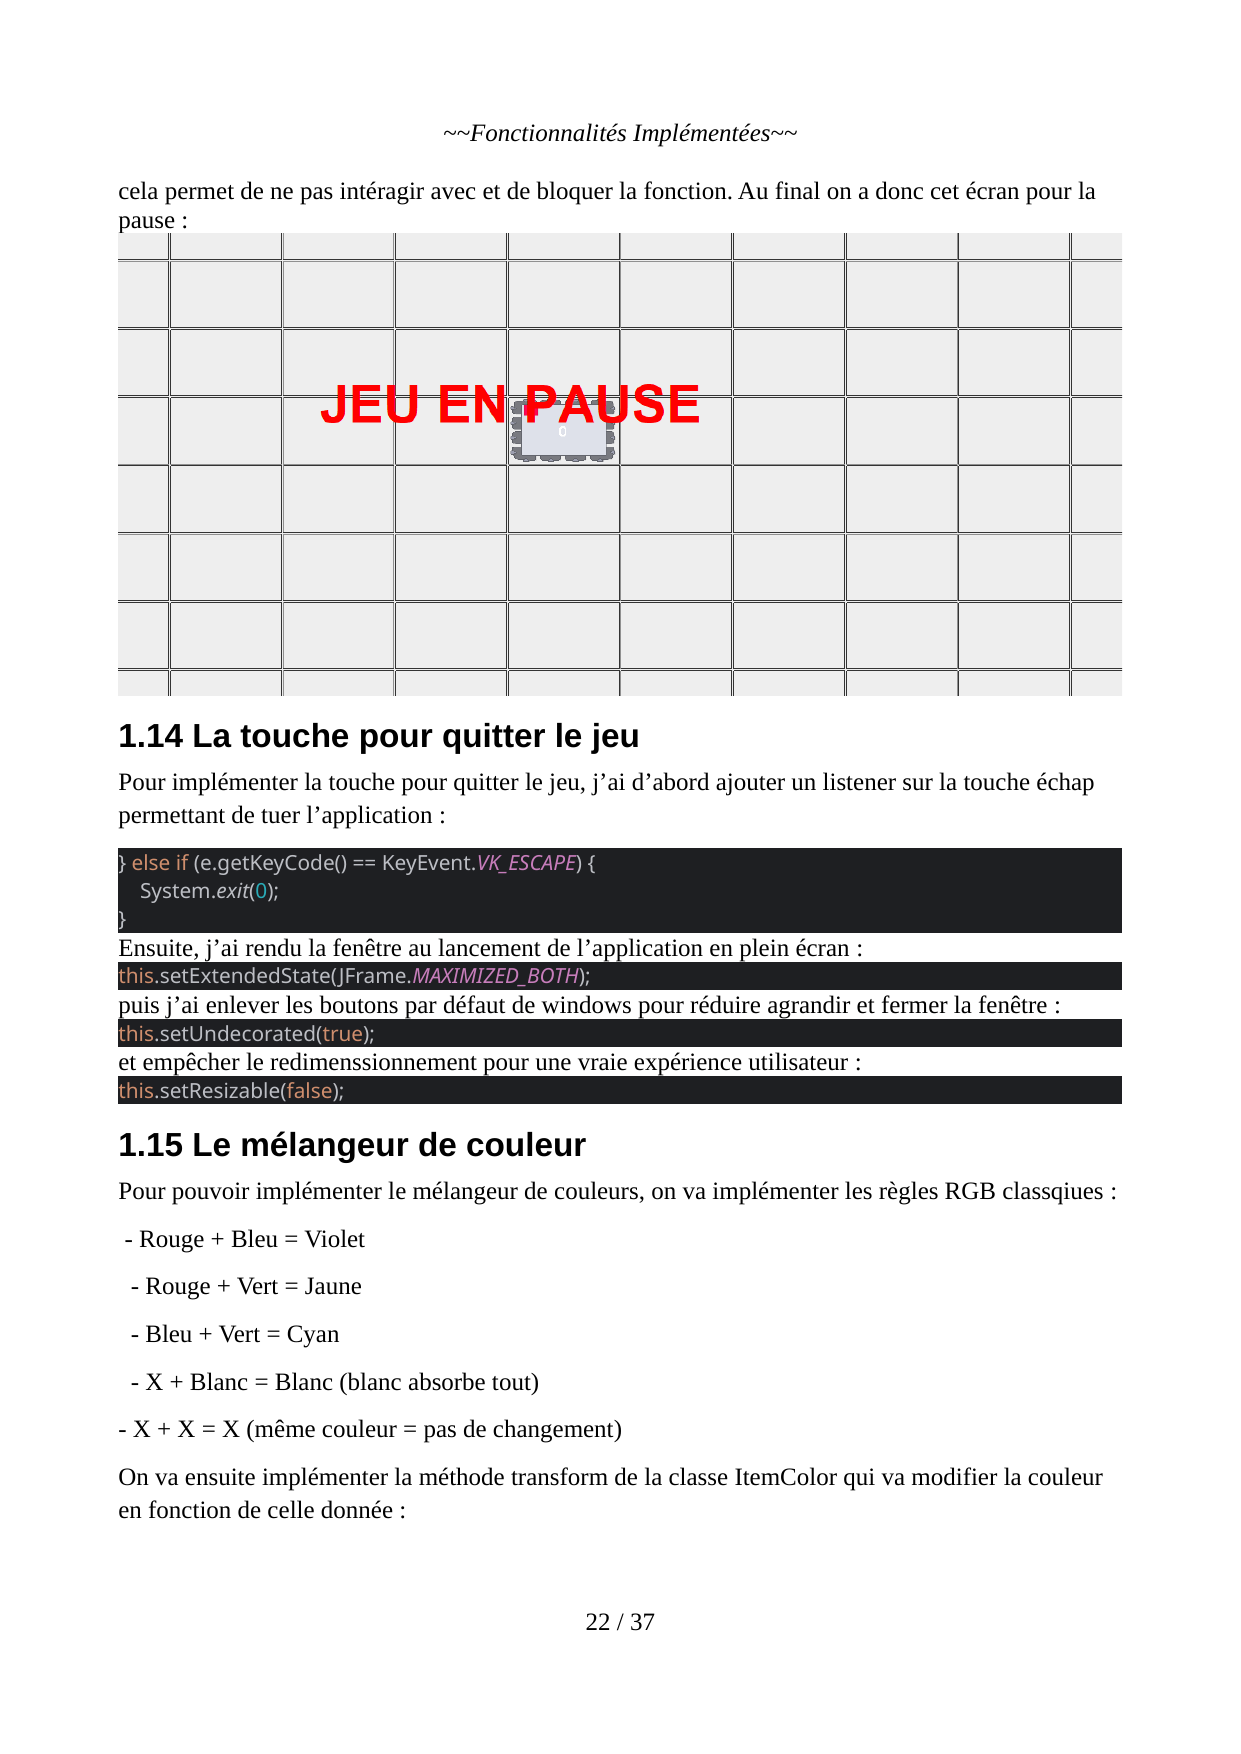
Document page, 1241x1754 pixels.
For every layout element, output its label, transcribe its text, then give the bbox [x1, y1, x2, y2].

text et empêcher le redimenssionnement pour une vraie expérience utilisateur : [118, 1047, 1122, 1076]
subtitle La touche pour quitter le jeu [118, 696, 1122, 754]
text Pour implémenter la touche pour quitter le jeu, j’ai d’abord ajouter un listener sur la touche échap permettant de tuer l’application : [118, 767, 1122, 829]
text - Rouge + Vert = Jaune [118, 1271, 1122, 1300]
subtitle Le mélangeur de couleur [118, 1125, 1122, 1164]
text this.setUndecorated(true); [118, 1019, 1122, 1047]
text - Rouge + Bleu = Violet [118, 1224, 1122, 1253]
text this.setResizable(false); [118, 1076, 1122, 1104]
text this.setExtendedState(JFrame.MAXIMIZED_BOTH); [118, 962, 1122, 990]
text Pour pouvoir implémenter le mélangeur de couleurs, on va implémenter les règles RGB classqiues : [118, 1176, 1122, 1205]
text - Bleu + Vert = Cyan [118, 1319, 1122, 1348]
text On va ensuite implémenter la méthode transform de la classe ItemColor qui va modifier la couleur en fonction de celle donnée : [118, 1462, 1122, 1524]
text - X + Blanc = Blanc (blanc absorbe tout) [118, 1367, 1122, 1395]
text } else if (e.getKeyCode() == KeyEvent.VK_ESCAPE) { System.exit(0); } [118, 848, 1122, 933]
text Ensuite, j’ai rendu la fenêtre au lancement de l’application en plein écran : [118, 933, 1122, 962]
picture [118, 233, 1123, 696]
text cela permet de ne pas intéragir avec et de bloquer la fonction. Au final on a donc cet écran pour la pause : [118, 176, 1122, 233]
text puis j’ai enlever les boutons par défaut de windows pour réduire agrandir et fermer la fenêtre : [118, 990, 1122, 1019]
text - X + X = X (même couleur = pas de changement) [118, 1414, 1122, 1443]
